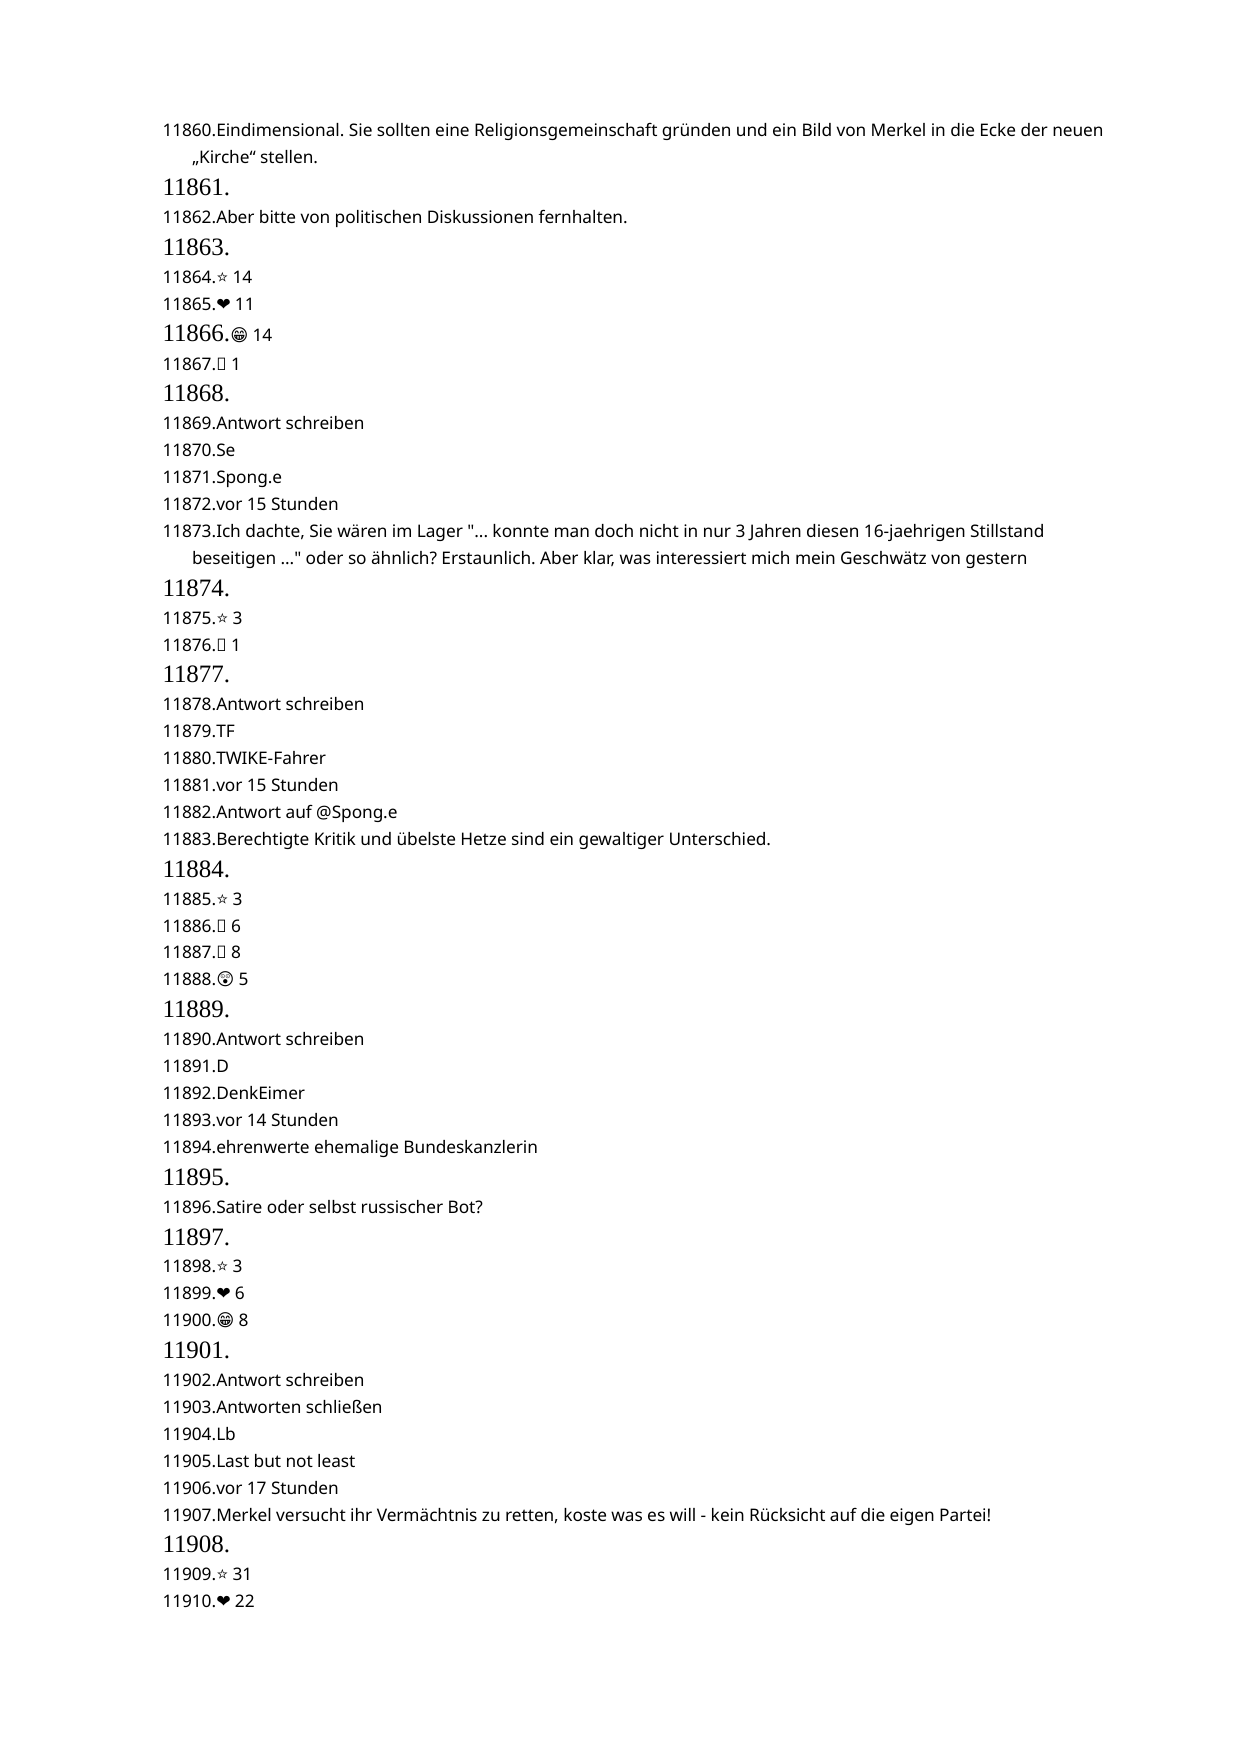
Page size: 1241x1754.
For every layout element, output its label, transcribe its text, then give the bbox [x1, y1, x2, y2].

list ⭐️ 31 [162, 1562, 1122, 1586]
list 🤨 1 [162, 352, 1122, 375]
list ⭐️ 3 [162, 606, 1122, 629]
list vor 15 Stunden [162, 492, 1122, 516]
list Antworten schließen [162, 1395, 1122, 1418]
list DenkEimer [162, 1081, 1122, 1104]
list ⭐️ 3 [162, 1254, 1122, 1278]
list Ich dachte, Sie wären im Lager "... konnte man doch nicht in nur 3 Jahren diesen 16-jaehrigen Stillstand beseitigen ..." oder so ähnlich? Erstaunlich. Aber klar, was interessiert mich mein Geschwätz von gestern [162, 519, 1122, 569]
list Lb [162, 1422, 1122, 1445]
list Berechtigte Kritik und übelste Hetze sind ein gewaltiger Unterschied. [162, 827, 1122, 850]
list Antwort auf @Spong.e [162, 800, 1122, 823]
list 🤨 8 [162, 941, 1122, 964]
list Antwort schreiben [162, 411, 1122, 435]
list ❤️ 22 [162, 1589, 1122, 1613]
list ⭐️ 14 [162, 265, 1122, 288]
list vor 17 Stunden [162, 1476, 1122, 1499]
list 🤨 1 [162, 633, 1122, 656]
list ❤️ 11 [162, 292, 1122, 315]
list Satire oder selbst russischer Bot? [162, 1195, 1122, 1218]
list ehrenwerte ehemalige Bundeskanzlerin [162, 1135, 1122, 1158]
list Se [162, 438, 1122, 462]
list 🙁 6 [162, 914, 1122, 937]
list Antwort schreiben [162, 1368, 1122, 1392]
list TF [162, 719, 1122, 743]
list ⭐️ 3 [162, 887, 1122, 910]
list Merkel versucht ihr Vermächtnis zu retten, koste was es will - kein Rücksicht auf die eigen Partei! [162, 1503, 1122, 1526]
list Eindimensional. Sie sollten eine Religionsgemeinschaft gründen und ein Bild von Merkel in die Ecke der neuen „Kirche“ stellen. [162, 118, 1122, 168]
list 😲 5 [162, 967, 1122, 991]
list TWIKE-Fahrer [162, 746, 1122, 770]
list D [162, 1054, 1122, 1078]
list vor 14 Stunden [162, 1108, 1122, 1131]
list Spong.e [162, 465, 1122, 489]
list Antwort schreiben [162, 692, 1122, 716]
list 😁 8 [162, 1308, 1122, 1332]
list 😁 14 [162, 318, 1122, 347]
list ❤️ 6 [162, 1281, 1122, 1305]
list vor 15 Stunden [162, 773, 1122, 797]
list Last but not least [162, 1449, 1122, 1472]
list Antwort schreiben [162, 1027, 1122, 1051]
list Aber bitte von politischen Diskussionen fernhalten. [162, 205, 1122, 228]
